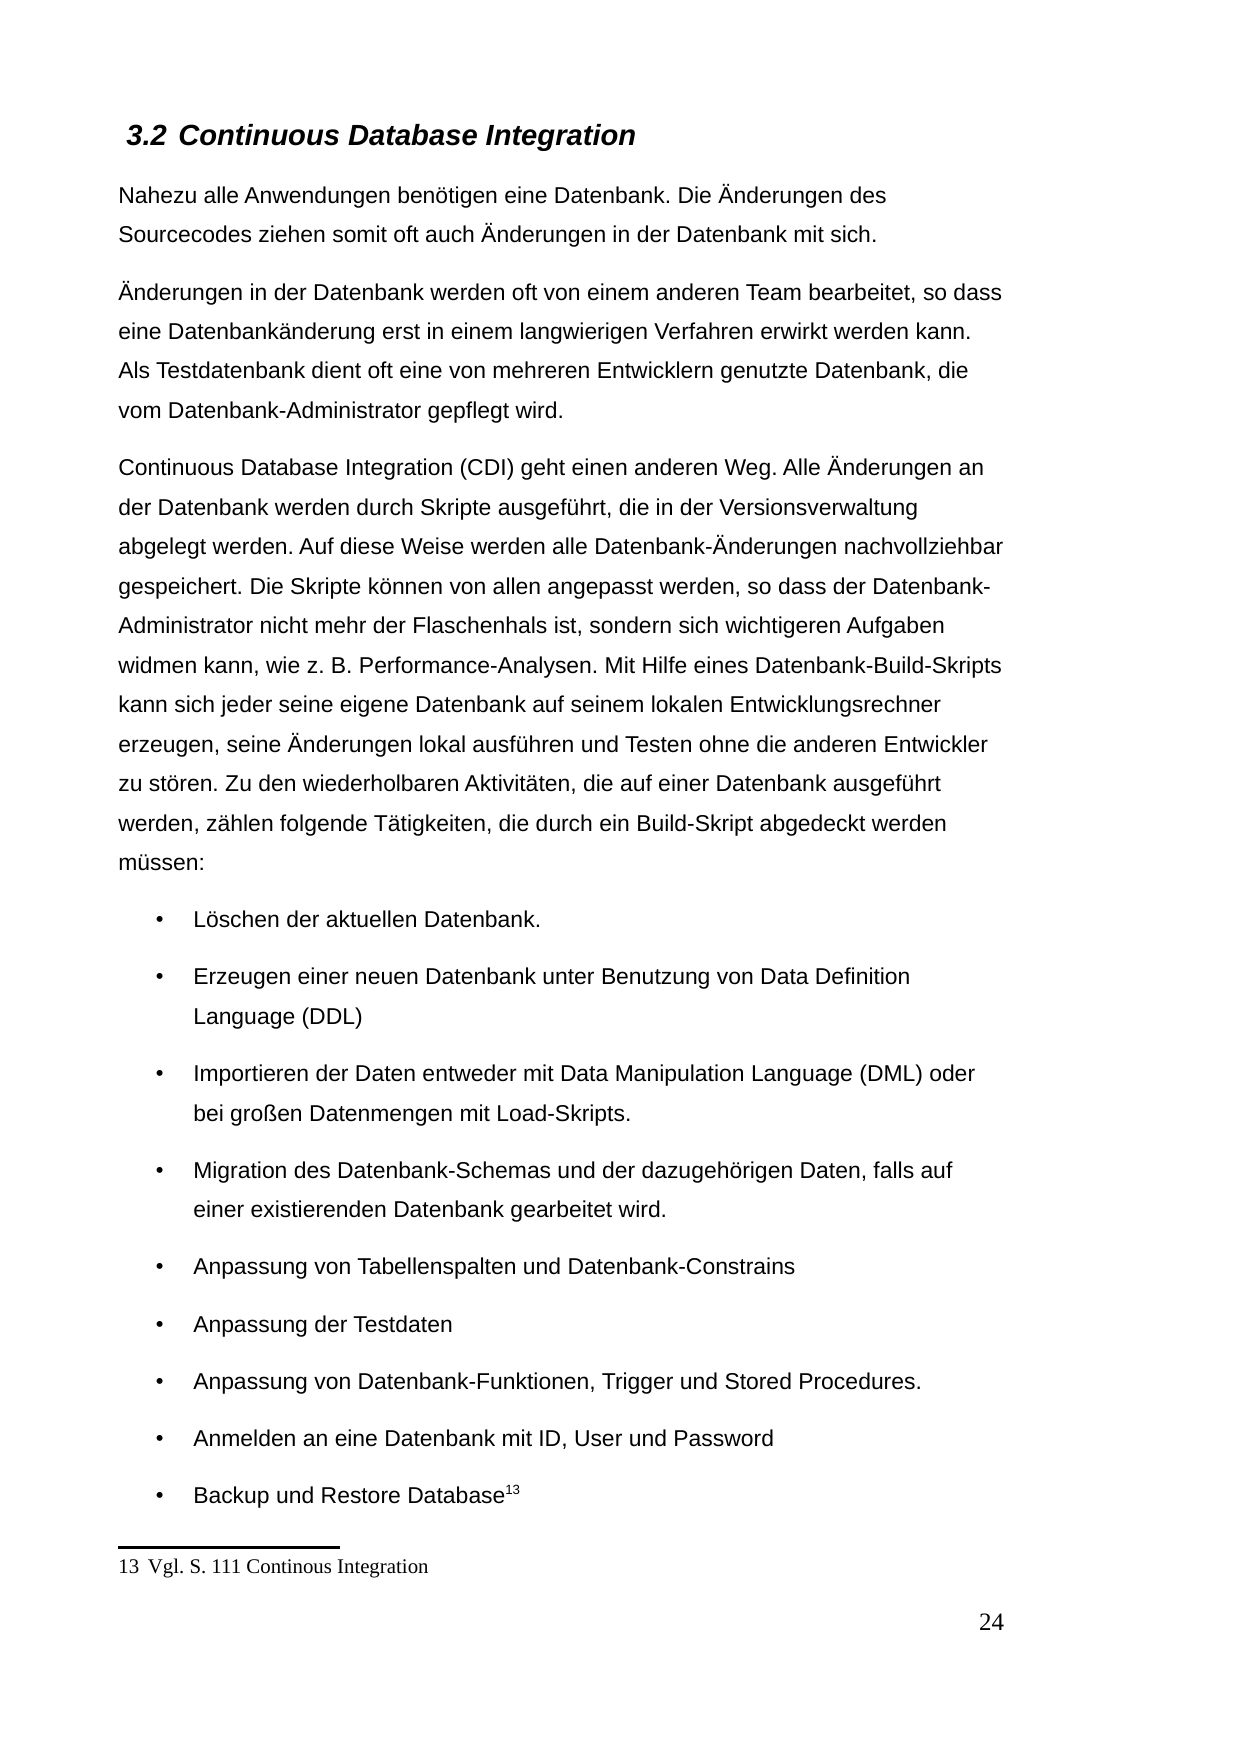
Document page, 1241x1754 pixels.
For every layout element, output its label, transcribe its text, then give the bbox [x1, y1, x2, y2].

list Anmelden an eine Datenbank mit ID, User und Password [156, 1425, 1004, 1451]
text Continuous Database Integration (CDI) geht einen anderen Weg. Alle Änderungen an der Datenbank werden durch Skripte ausgeführt, die in der Versionsverwaltung abgelegt werden. Auf diese Weise werden alle Datenbank-Änderungen nachvollziehbar gespeichert. Die Skripte können von allen angepasst werden, so dass der Datenbank-Administrator nicht mehr der Flaschenhals ist, sondern sich wichtigeren Aufgaben widmen kann, wie z. B. Performance-Analysen. Mit Hilfe eines Datenbank-Build-Skripts kann sich jeder seine eigene Datenbank auf seinem lokalen Entwicklungsrechner erzeugen, seine Änderungen lokal ausführen und Testen ohne die anderen Entwickler zu stören. Zu den wiederholbaren Aktivitäten, die auf einer Datenbank ausgeführt werden, zählen folgende Tätigkeiten, die durch ein Build-Skript abgedeckt werden müssen: [118, 454, 1004, 875]
list Anpassung der Testdaten [156, 1311, 1004, 1337]
list Migration des Datenbank-Schemas und der dazugehörigen Daten, falls auf einer existierenden Datenbank gearbeitet wird. [156, 1157, 1004, 1222]
text Änderungen in der Datenbank werden oft von einem anderen Team bearbeitet, so dass eine Datenbankänderung erst in einem langwierigen Verfahren erwirkt werden kann. Als Testdatenbank dient oft eine von mehreren Entwicklern genutzte Datenbank, die vom Datenbank-Administrator gepflegt wird. [118, 278, 1004, 423]
list Importieren der Daten entweder mit Data Manipulation Language (DML) oder bei großen Datenmengen mit Load-Skripts. [156, 1060, 1004, 1126]
list Erzeugen einer neuen Datenbank unter Benutzung von Data Definition Language (DDL) [156, 963, 1004, 1029]
list Anpassung von Datenbank-Funktionen, Trigger und Stored Procedures. [156, 1368, 1004, 1394]
text Nahezu alle Anwendungen benötigen eine Datenbank. Die Änderungen des Sourcecodes ziehen somit oft auch Änderungen in der Datenbank mit sich. [118, 182, 1004, 248]
list Anpassung von Tabellenspalten und Datenbank-Constrains [156, 1253, 1004, 1280]
list Löschen der aktuellen Datenbank. [156, 906, 1004, 932]
list Backup und Restore Database [156, 1482, 1004, 1508]
subtitle Continuous Database Integration [118, 118, 1004, 152]
list Vgl. S. 111 Continous Integration [118, 1553, 1004, 1578]
